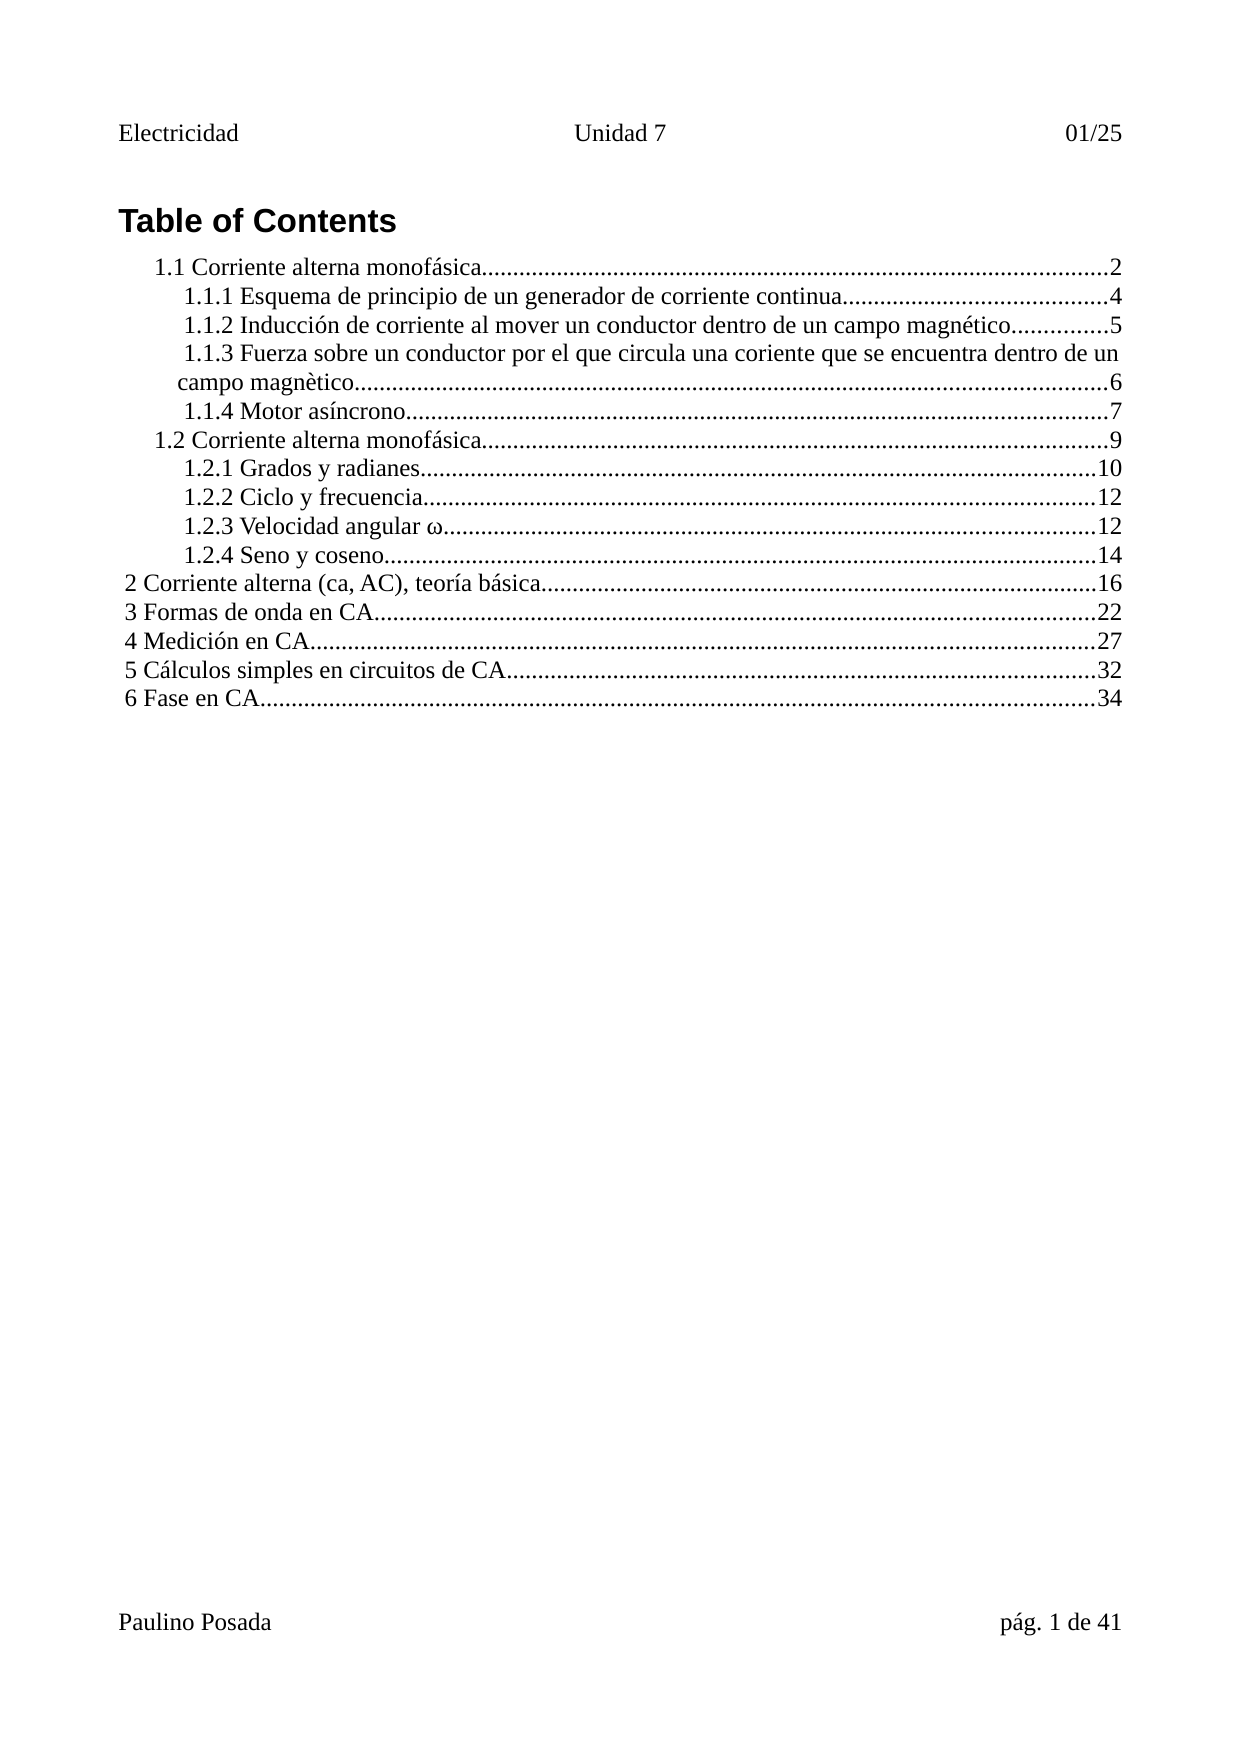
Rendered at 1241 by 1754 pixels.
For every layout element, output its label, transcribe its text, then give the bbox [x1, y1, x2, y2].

text 1.1.2 Inducción de corriente al mover un conductor dentro de un campo magnético 5 [177, 310, 1122, 338]
text 1.1.4 Motor asíncrono 7 [177, 396, 1122, 425]
text 1.2.4 Seno y coseno 14 [177, 540, 1122, 568]
text 2 Corriente alterna (ca, AC), teoría básica 16 [118, 568, 1122, 597]
text 1.2.1 Grados y radianes 10 [177, 453, 1122, 482]
text 5 Cálculos simples en circuitos de CA 32 [118, 655, 1122, 683]
text 1.2 Corriente alterna monofásica 9 [148, 425, 1122, 453]
text 1.1.3 Fuerza sobre un conductor por el que circula una coriente que se encuentra dentro de un campo magnètico 6 [177, 338, 1122, 396]
text 1.2.3 Velocidad angular ω 12 [177, 511, 1122, 540]
subtitle Table of Contents [118, 201, 1122, 240]
text 4 Medición en CA 27 [118, 626, 1122, 655]
text 1.1 Corriente alterna monofásica 2 [148, 252, 1122, 281]
text 1.2.2 Ciclo y frecuencia 12 [177, 482, 1122, 511]
text 6 Fase en CA 34 [118, 683, 1122, 712]
text 3 Formas de onda en CA 22 [118, 597, 1122, 626]
text 1.1.1 Esquema de principio de un generador de corriente continua. 4 [177, 281, 1122, 310]
